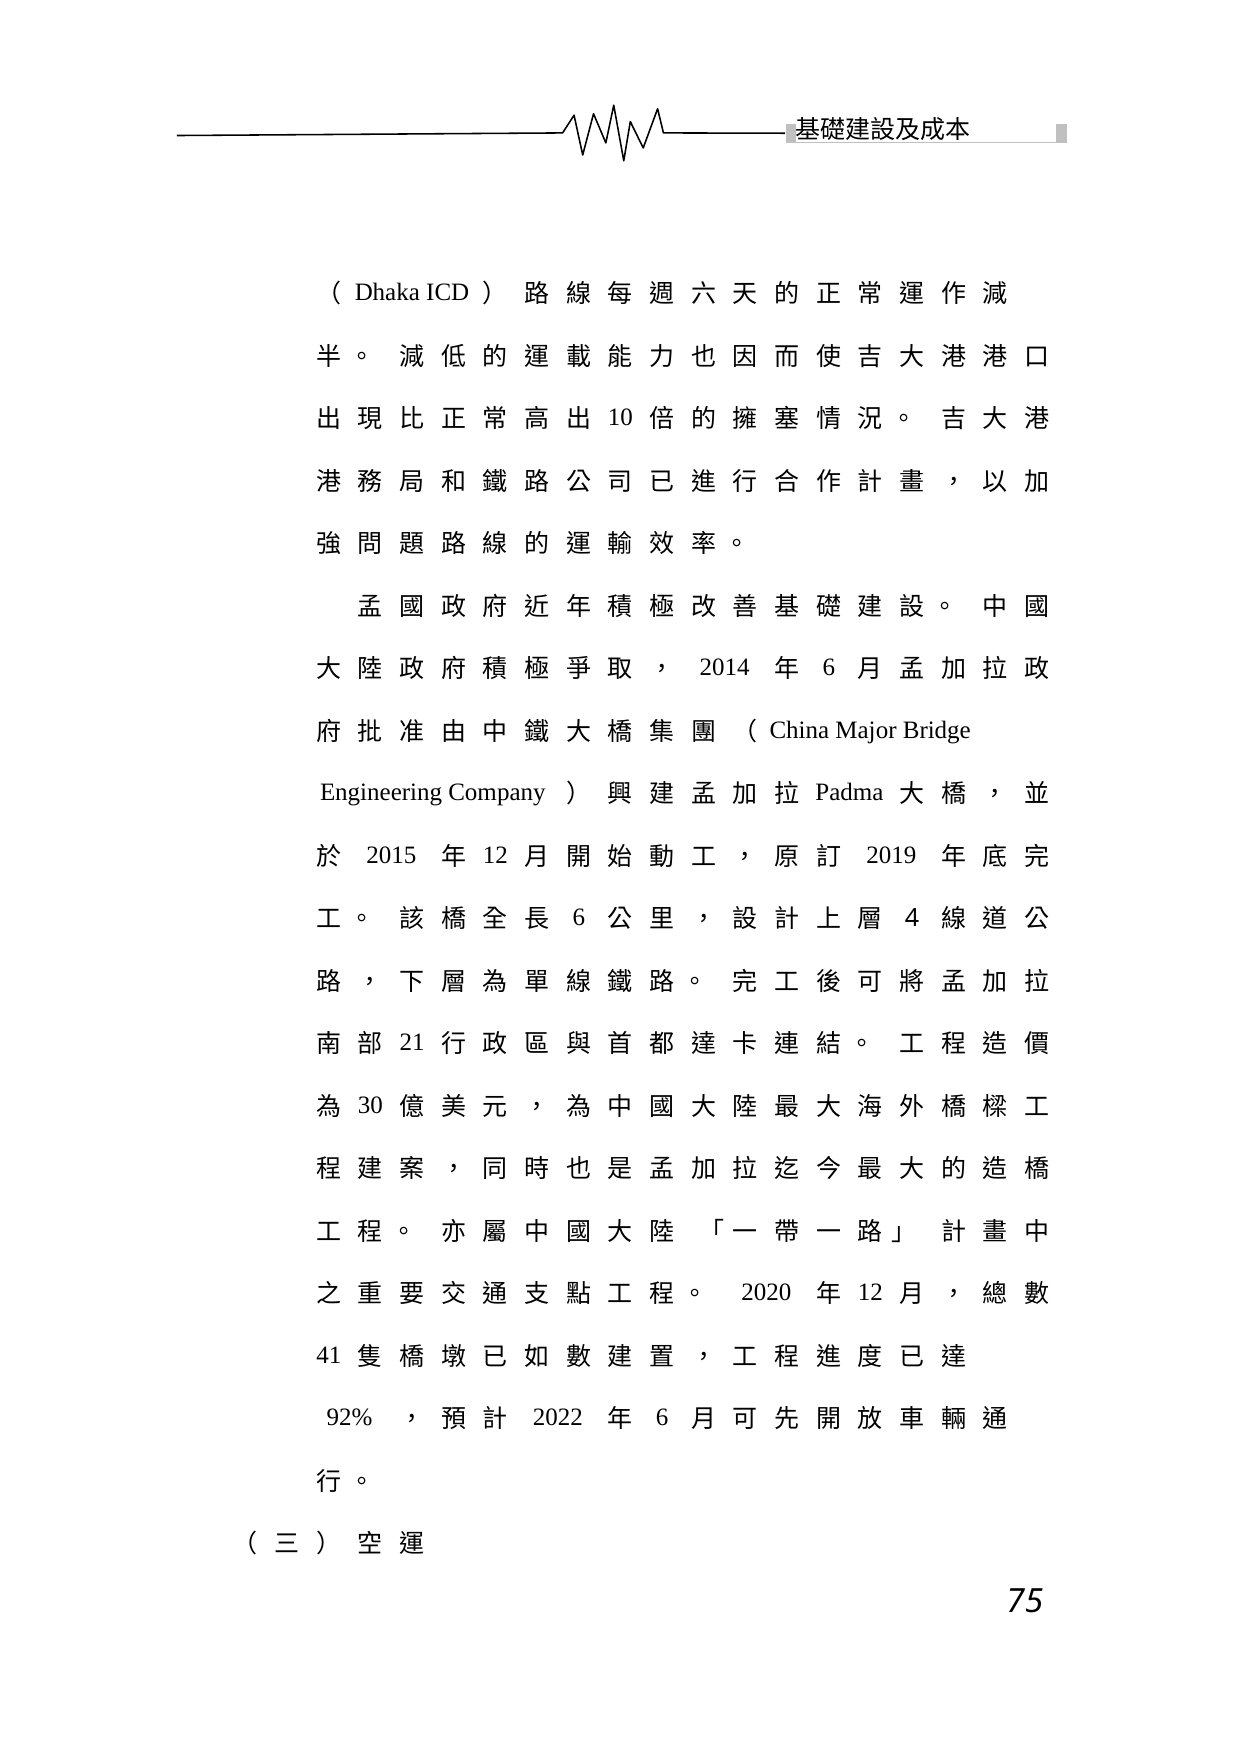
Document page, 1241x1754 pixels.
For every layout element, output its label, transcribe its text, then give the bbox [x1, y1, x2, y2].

text 孟國政府近年積極改善基礎建設。中國大陸政府積極爭取，2014年6月孟加拉政府批准由中鐵大橋集團（China Major Bridge Engineering Company）興建孟加拉Padma大橋，並於2015年12月開始動工，原訂2019年底完工。該橋全長6公里，設計上層4線道公路，下層為單線鐵路。完工後可將孟加拉南部21行政區與首都達卡連結。工程造價為30億美元，為中國大陸最大海外橋樑工程建案，同時也是孟加拉迄今最大的造橋工程。亦屬中國大陸「一帶一路」計畫中之重要交通支點工程。2020年12月，總數41隻橋墩已如數建置，工程進度已達92%，預計2022年6月可先開放車輛通行。 [281, 563, 1058, 1500]
text （Dhaka ICD）路線每週六天的正常運作減半。減低的運載能力也因而使吉大港港口出現比正常高出10倍的擁塞情況。吉大港港務局和鐵路公司已進行合作計畫，以加強問題路線的運輸效率。 [281, 250, 1058, 563]
text （三）空運 [207, 1500, 1058, 1563]
